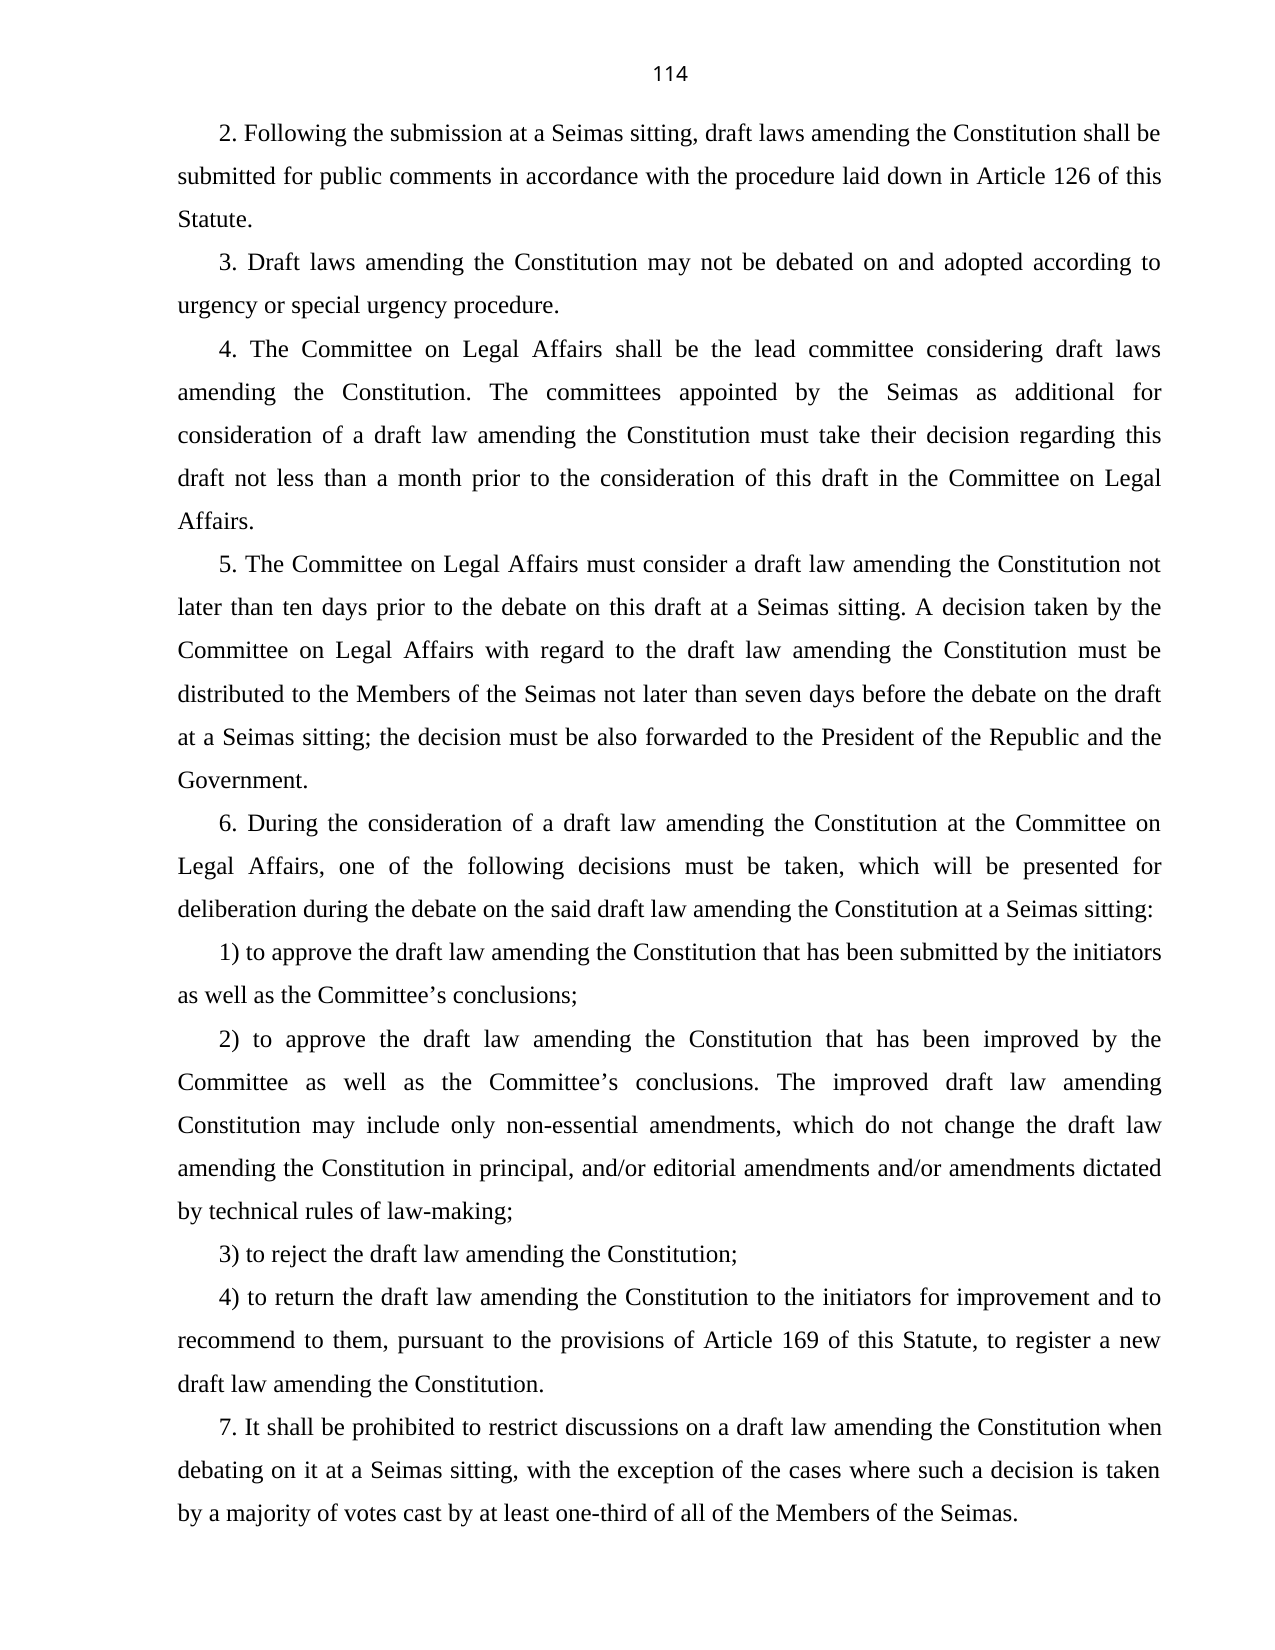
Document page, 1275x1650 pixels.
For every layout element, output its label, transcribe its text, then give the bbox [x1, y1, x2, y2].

text 7. It shall be prohibited to restrict discussions on a draft law amending the Constitution when debating on it at a Seimas sitting, with the exception of the cases where such a decision is taken by a majority of votes cast by at least one-third of all of the Members of the Seimas. [177, 1412, 1163, 1527]
text 2) to approve the draft law amending the Constitution that has been improved by the Committee as well as the Committee’s conclusions. The improved draft law amending Constitution may include only non-essential amendments, which do not change the draft law amending the Constitution in principal, and/or editorial amendments and/or amendments dictated by technical rules of law-making; [177, 1024, 1163, 1225]
text 4) to return the draft law amending the Constitution to the initiators for improvement and to recommend to them, pursuant to the provisions of Article 169 of this Statute, to register a new draft law amending the Constitution. [177, 1282, 1163, 1397]
text 1) to approve the draft law amending the Constitution that has been submitted by the initiators as well as the Committee’s conclusions; [177, 937, 1163, 1009]
text 5. The Committee on Legal Affairs must consider a draft law amending the Constitution not later than ten days prior to the debate on this draft at a Seimas sitting. A decision taken by the Committee on Legal Affairs with regard to the draft law amending the Constitution must be distributed to the Members of the Seimas not later than seven days before the debate on the draft at a Seimas sitting; the decision must be also forwarded to the President of the Republic and the Government. [177, 549, 1163, 794]
text 6. During the consideration of a draft law amending the Constitution at the Committee on Legal Affairs, one of the following decisions must be taken, which will be presented for deliberation during the debate on the said draft law amending the Constitution at a Seimas sitting: [177, 808, 1163, 923]
text 2. Following the submission at a Seimas sitting, draft laws amending the Constitution shall be submitted for public comments in accordance with the procedure laid down in Article 126 of this Statute. [177, 118, 1163, 233]
text 4. The Committee on Legal Affairs shall be the lead committee considering draft laws amending the Constitution. The committees appointed by the Seimas as additional for consideration of a draft law amending the Constitution must take their decision regarding this draft not less than a month prior to the consideration of this draft in the Committee on Legal Affairs. [177, 334, 1163, 535]
text 3) to reject the draft law amending the Constitution; [177, 1239, 1163, 1268]
text 3. Draft laws amending the Constitution may not be debated on and adopted according to urgency or special urgency procedure. [177, 247, 1163, 319]
